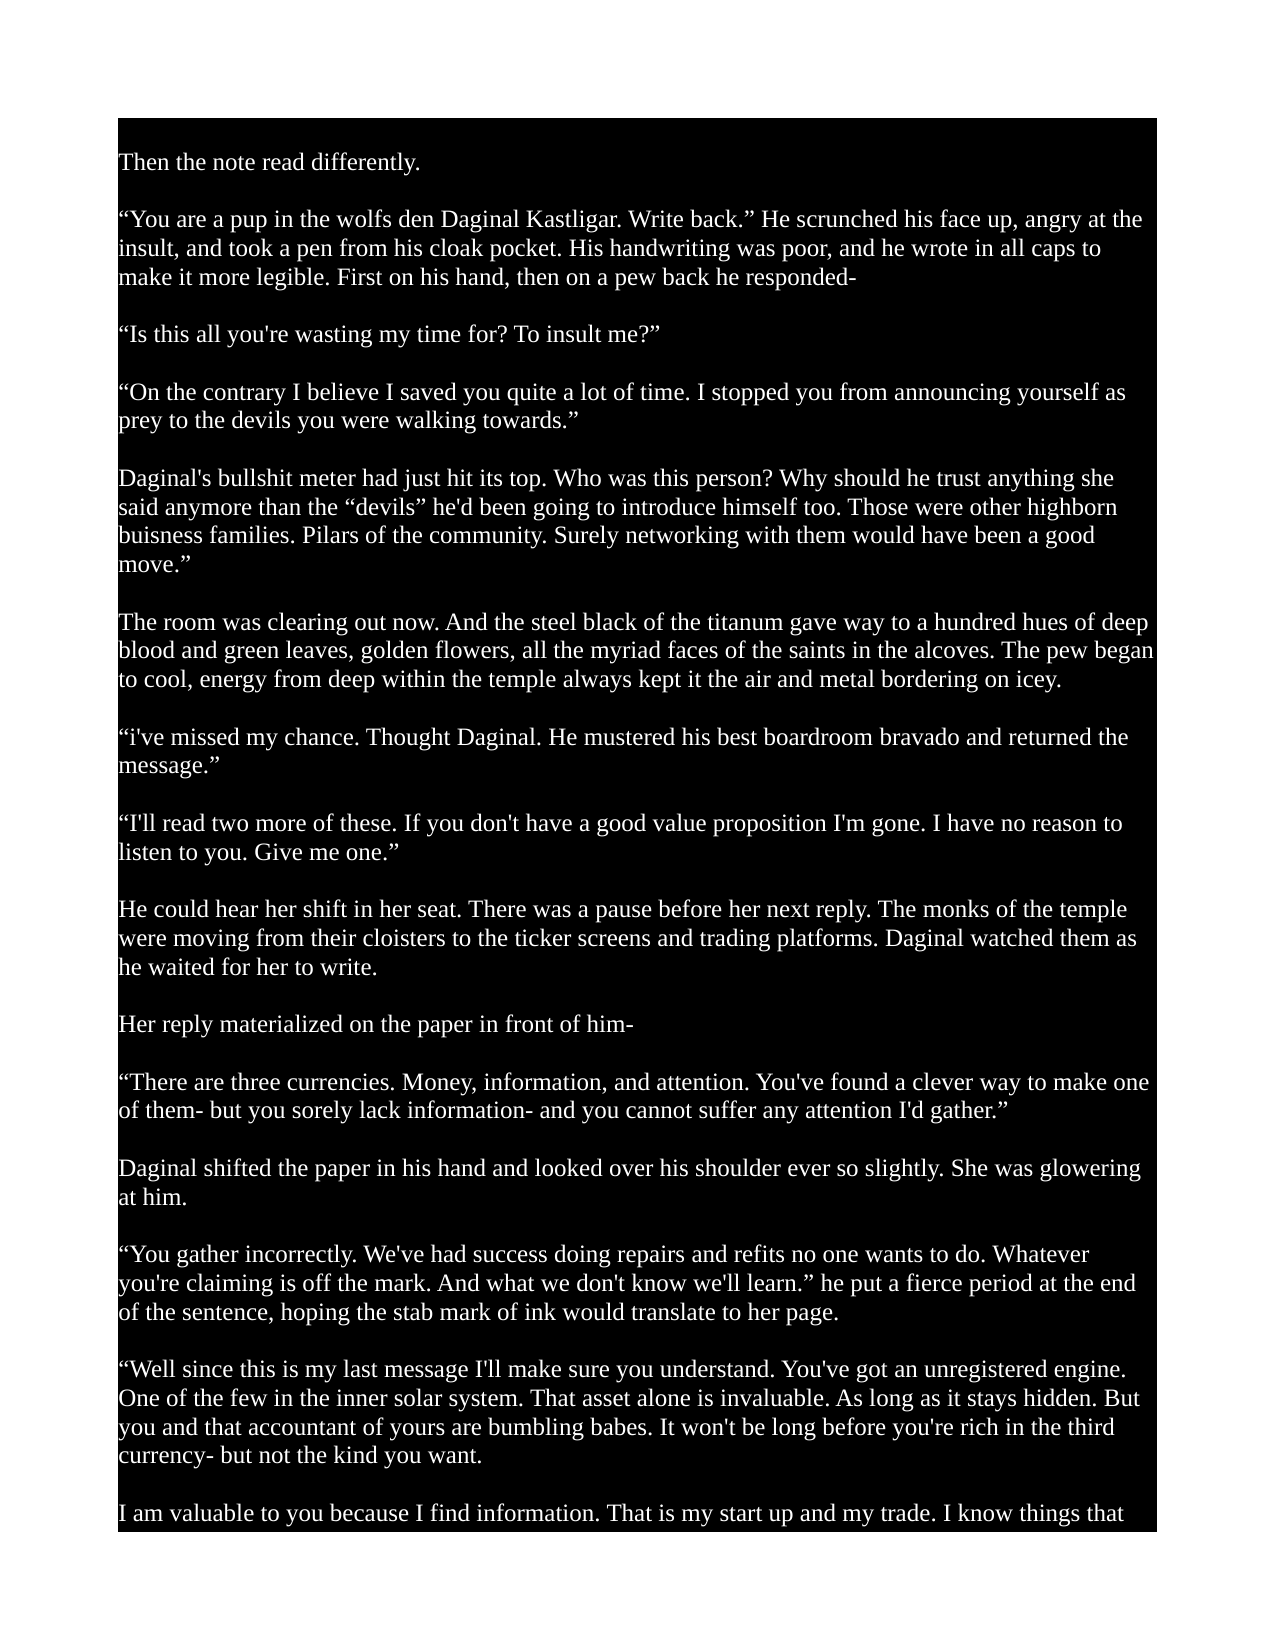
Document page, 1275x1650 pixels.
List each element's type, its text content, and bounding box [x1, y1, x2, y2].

text “Well since this is my last message I'll make sure you understand. You've got an unregistered engine. One of the few in the inner solar system. That asset alone is invaluable. As long as it stays hidden. But you and that accountant of yours are bumbling babes. It won't be long before you're rich in the third currency- but not the kind you want. I am valuable to you because I find information. That is my start up and my trade. I know things that [118, 1354, 1157, 1527]
text Daginal shifted the paper in his hand and looked over his shoulder ever so slightly. She was glowering at him. [118, 1153, 1157, 1211]
text Then the note read differently. [118, 147, 1157, 176]
text “On the contrary I believe I saved you quite a lot of time. I stopped you from announcing yourself as prey to the devils you were walking towards.” [118, 377, 1157, 434]
text Her reply materialized on the paper in front of him- [118, 1009, 1157, 1038]
text [118, 118, 1157, 147]
text Daginal's bullshit meter had just hit its top. Who was this person? Why should he trust anything she said anymore than the “devils” he'd been going to introduce himself too. Those were other highborn buisness families. Pilars of the community. Surely networking with them would have been a good move.” [118, 463, 1157, 578]
text The room was clearing out now. And the steel black of the titanum gave way to a hundred hues of deep blood and green leaves, golden flowers, all the myriad faces of the saints in the alcoves. The pew began to cool, energy from deep within the temple always kept it the air and metal bordering on icey. “i've missed my chance. Thought Daginal. He mustered his best boardroom bravado and returned the message.” “I'll read two more of these. If you don't have a good value proposition I'm gone. I have no reason to listen to you. Give me one.” [118, 607, 1157, 866]
text “You gather incorrectly. We've had success doing repairs and refits no one wants to do. Whatever you're claiming is off the mark. And what we don't know we'll learn.” he put a fierce period at the end of the sentence, hoping the stab mark of ink would translate to her page. [118, 1239, 1157, 1326]
text “There are three currencies. Money, information, and attention. You've found a clever way to make one of them- but you sorely lack information- and you cannot suffer any attention I'd gather.” [118, 1067, 1157, 1124]
text He could hear her shift in her seat. There was a pause before her next reply. The monks of the temple were moving from their cloisters to the ticker screens and trading platforms. Daginal watched them as he waited for her to write. [118, 894, 1157, 981]
text “You are a pup in the wolfs den Daginal Kastligar. Write back.” He scrunched his face up, angry at the insult, and took a pen from his cloak pocket. His handwriting was poor, and he wrote in all caps to make it more legible. First on his hand, then on a pew back he responded- “Is this all you're wasting my time for? To insult me?” [118, 204, 1157, 348]
